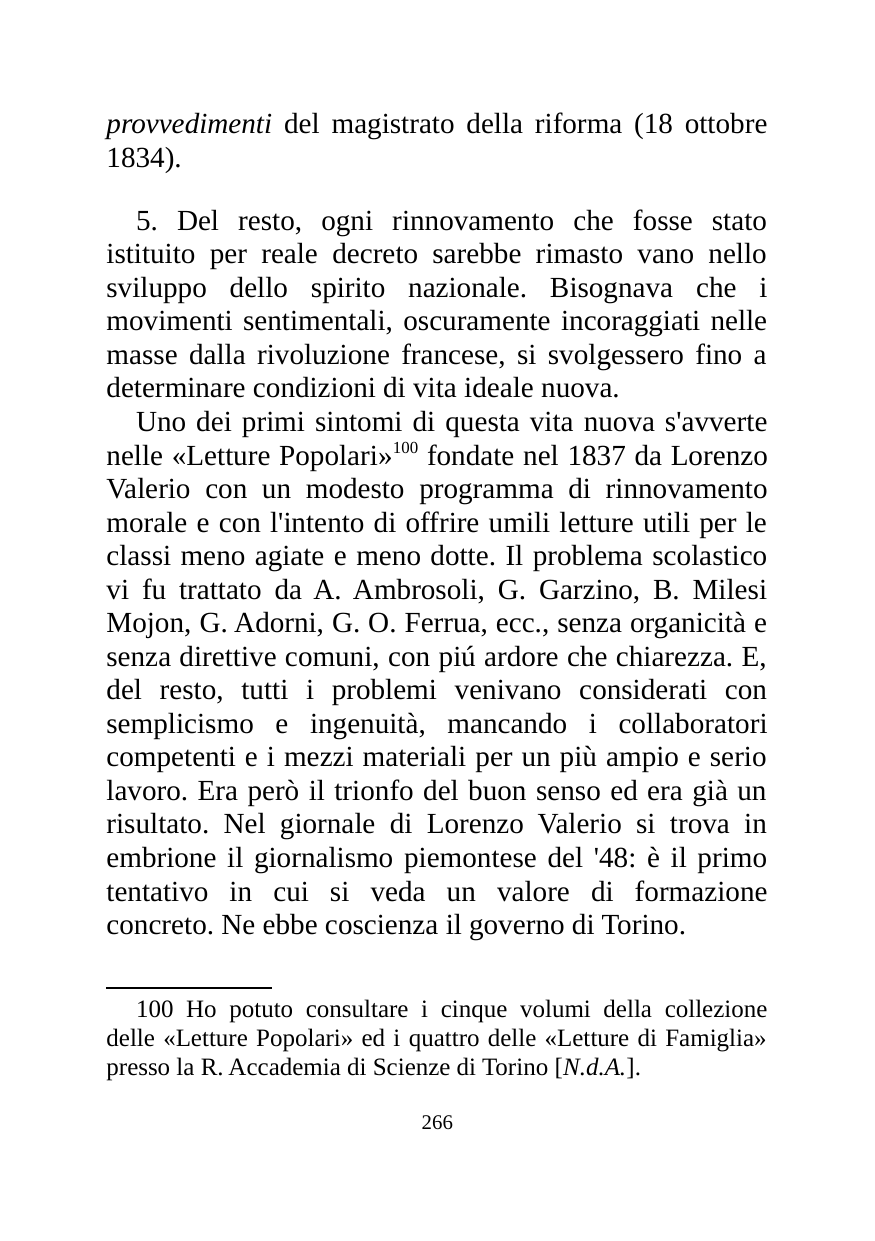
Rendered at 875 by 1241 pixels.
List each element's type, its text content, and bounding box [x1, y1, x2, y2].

text Uno dei primi sintomi di questa vita nuova s'avverte nelle «Letture Popolari» fondate nel 1837 da Lorenzo Valerio con un modesto programma di rinnovamento morale e con l'intento di offrire umili letture utili per le classi meno agiate e meno dotte. Il problema scolastico vi fu trattato da A. Ambrosoli, G. Garzino, B. Milesi Mojon, G. Adorni, G. O. Ferrua, ecc., senza organicità e senza direttive comuni, con piú ardore che chiarezza. E, del resto, tutti i problemi venivano considerati con semplicismo e ingenuità, mancando i collaboratori competenti e i mezzi materiali per un più ampio e serio lavoro. Era però il trionfo del buon senso ed era già un risultato. Nel giornale di Lorenzo Valerio si trova in embrione il giornalismo piemontese del '48: è il primo tentativo in cui si veda un valore di formazione concreto. Ne ebbe coscienza il governo di Torino. [106, 404, 768, 941]
text provvedimenti del magistrato della riforma (18 ottobre 1834). [106, 106, 768, 173]
text 5. Del resto, ogni rinnovamento che fosse stato istituito per reale decreto sarebbe rimasto vano nello sviluppo dello spirito nazionale. Bisognava che i movimenti sentimentali, oscuramente incoraggiati nelle masse dalla rivoluzione francese, si svolgessero fino a determinare condizioni di vita ideale nuova. [106, 203, 768, 404]
text Ho potuto consultare i cinque volumi della collezione delle «Letture Popolari» ed i quattro delle «Letture di Famiglia» presso la R. Accademia di Scienze di Torino [N.d.A.]. [106, 994, 768, 1080]
